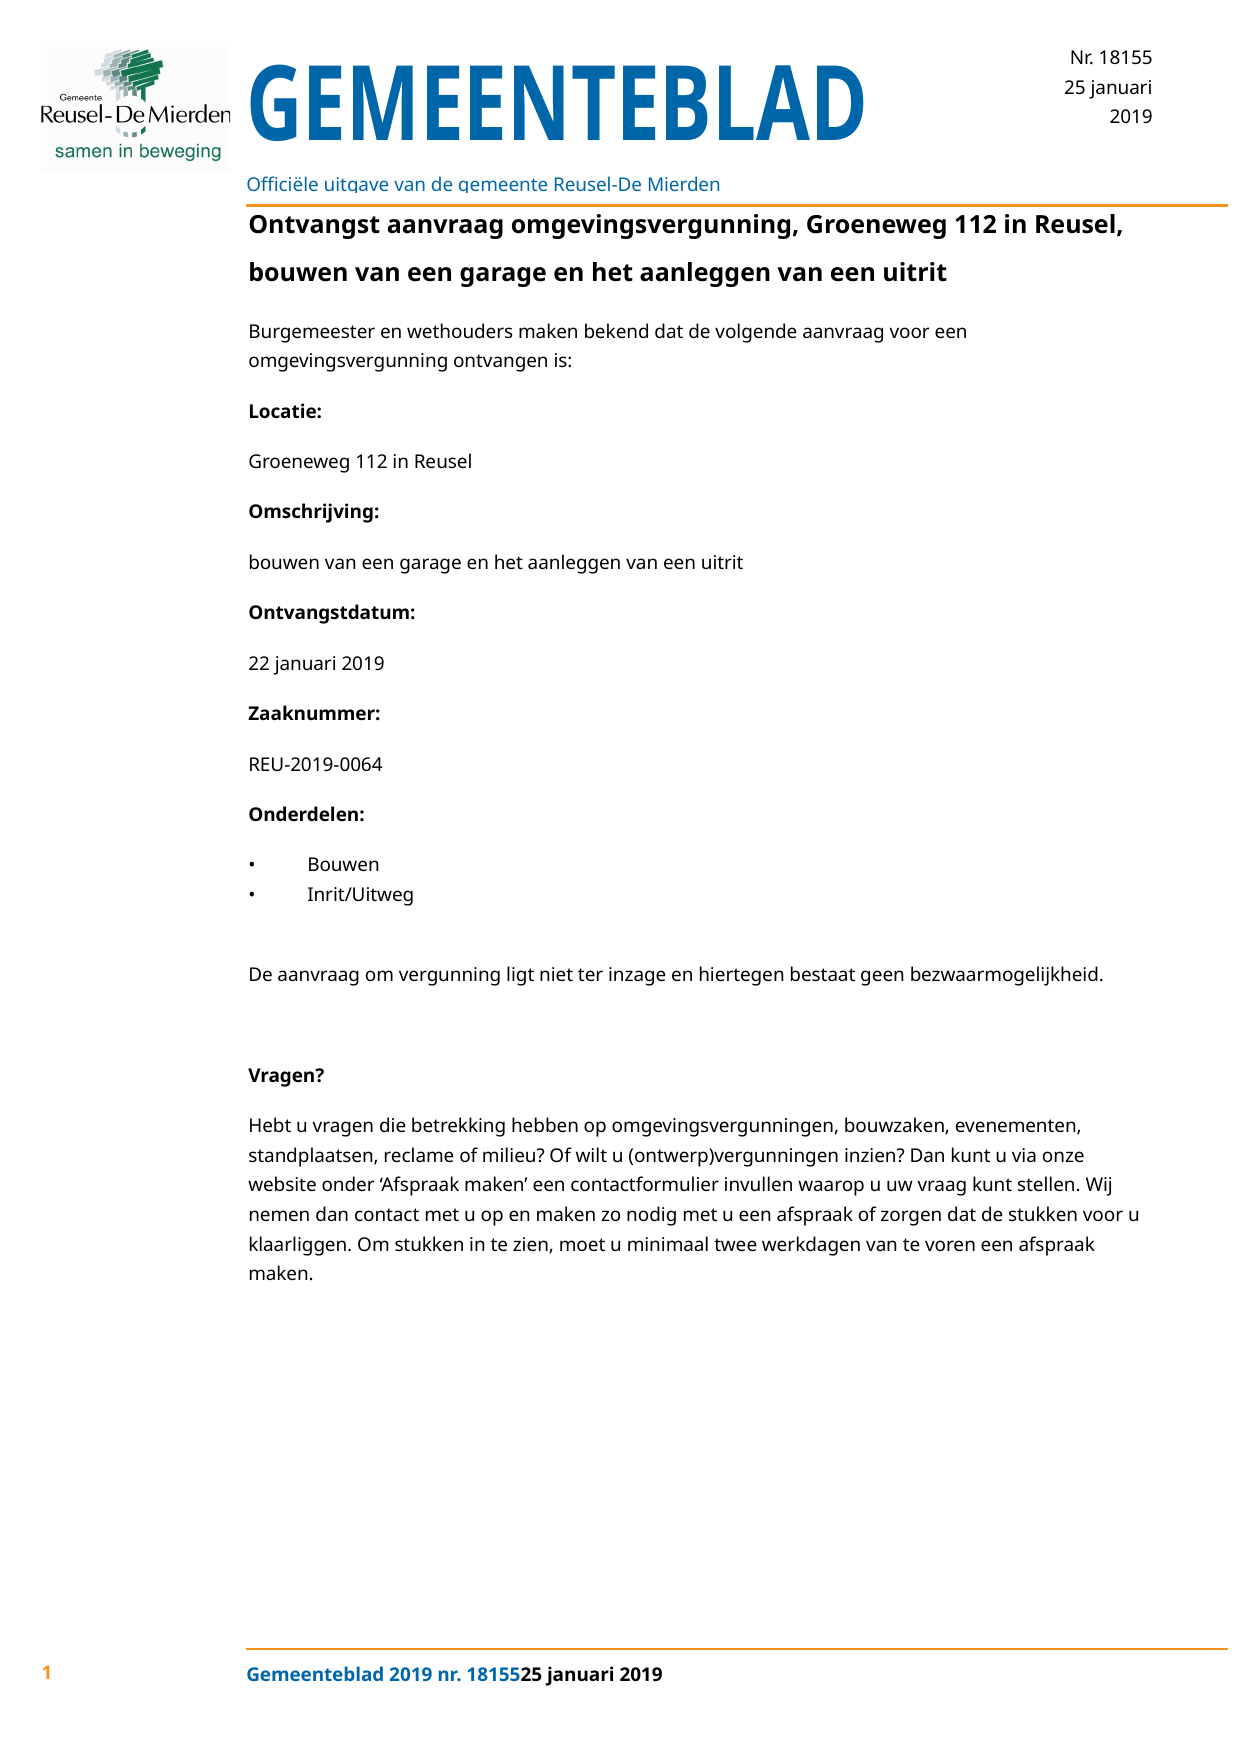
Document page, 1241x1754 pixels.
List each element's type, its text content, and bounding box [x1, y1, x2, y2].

list Bouwen [248, 852, 1152, 877]
text REU-2019-0064 [248, 751, 1152, 777]
text Groeneweg 112 in Reusel [248, 448, 1152, 474]
text Ontvangst aanvraag omgevingsvergunning, Groeneweg 112 in Reusel, bouwen van een garage en het aanleggen van een uitrit [248, 207, 1152, 288]
text De aanvraag om vergunning ligt niet ter inzage en hiertegen bestaat geen bezwaarmogelijkheid. [248, 961, 1152, 987]
text Vragen? [248, 1062, 1152, 1088]
text Zaaknummer: [248, 700, 1152, 726]
list Inrit/Uitweg [248, 881, 1152, 907]
text bouwen van een garage en het aanleggen van een uitrit [248, 549, 1152, 575]
text 22 januari 2019 [248, 650, 1152, 676]
text Hebt u vragen die betrekking hebben op omgevingsvergunningen, bouwzaken, evenementen, standplaatsen, reclame of milieu? Of wilt u (ontwerp)vergunningen inzien? Dan kunt u via onze website onder ‘Afspraak maken’ een contactformulier invullen waarop u uw vraag kunt stellen. Wij nemen dan contact met u op en maken zo nodig met u een afspraak of zorgen dat de stukken voor u klaarliggen. Om stukken in te zien, moet u minimaal twee werkdagen van te voren een afspraak maken. [248, 1112, 1152, 1286]
text Omschrijving: [248, 499, 1152, 524]
picture [41, 47, 231, 172]
text Burgemeester en wethouders maken bekend dat de volgende aanvraag voor een omgevingsvergunning ontvangen is: [248, 318, 1152, 373]
text Ontvangstdatum: [248, 599, 1152, 625]
text Locatie: [248, 398, 1152, 424]
text Onderdelen: [248, 801, 1152, 827]
